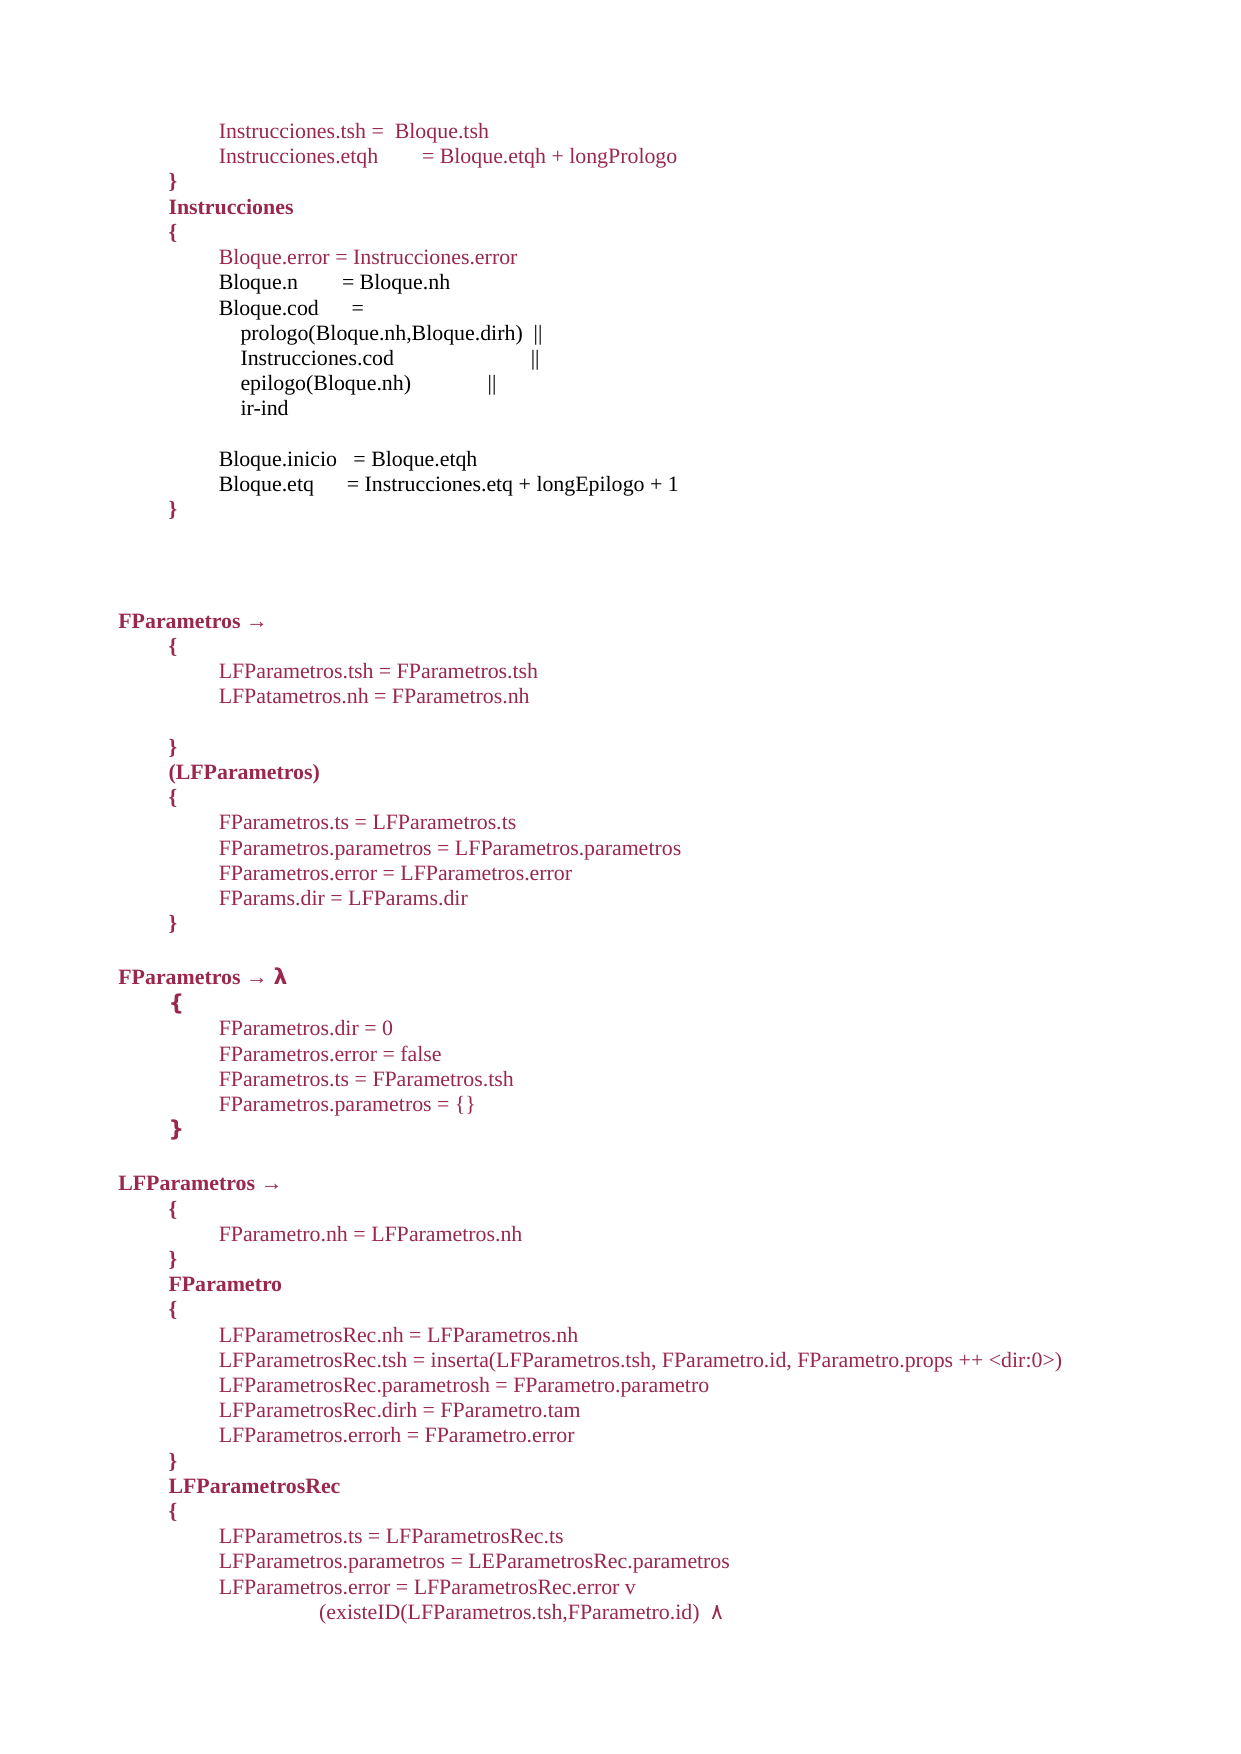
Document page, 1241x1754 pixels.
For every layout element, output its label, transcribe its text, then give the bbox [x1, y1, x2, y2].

text LFParametros.ts = LFParametrosRec.ts [168, 1523, 1122, 1548]
text { [168, 1196, 1122, 1221]
text Bloque.n = Bloque.nh [168, 269, 1122, 294]
text { [168, 1498, 1122, 1523]
text Instrucciones.etqh = Bloque.etqh + longPrologo [168, 143, 1122, 168]
text } [168, 734, 1122, 759]
text Instrucciones [168, 194, 1122, 219]
text LFParametrosRec.parametrosh = FParametro.parametro [168, 1372, 1122, 1397]
text prologo(Bloque.nh,Bloque.dirh) || [168, 320, 1122, 345]
text LFParametros.tsh = FParametros.tsh [168, 658, 1122, 683]
text FParametro [168, 1271, 1122, 1296]
text { [168, 784, 1122, 809]
text FParametros.error = LFParametros.error [168, 860, 1122, 885]
text Instrucciones.tsh = Bloque.tsh [168, 118, 1122, 143]
text LFParametros.errorh = FParametro.error [168, 1422, 1122, 1448]
text { [168, 1296, 1122, 1322]
text } [168, 168, 1122, 194]
text } [168, 496, 1122, 521]
text Bloque.inicio = Bloque.etqh [168, 446, 1122, 471]
text FParametros.ts = FParametros.tsh [168, 1066, 1122, 1091]
text LFParametrosRec.dirh = FParametro.tam [168, 1397, 1122, 1422]
text ir-ind [168, 395, 1122, 421]
text Instrucciones.cod || [168, 345, 1122, 370]
text epilogo(Bloque.nh) || [168, 370, 1122, 395]
text LFParametrosRec [168, 1473, 1122, 1498]
text { [168, 633, 1122, 658]
text FParametros.ts = LFParametros.ts [168, 809, 1122, 834]
text FParametros → [118, 608, 1122, 633]
text LFParametros.error = LFParametrosRec.error v (existeID(LFParametros.tsh,FParametro.id) ٨ [168, 1574, 1122, 1624]
text FParametro.nh = LFParametros.nh [168, 1221, 1122, 1246]
text Bloque.etq = Instrucciones.etq + longEpilogo + 1 [168, 471, 1122, 496]
text } [168, 910, 1122, 935]
text Bloque.cod = [168, 294, 1122, 320]
text FParametros → λ [118, 964, 1122, 990]
text LFParametrosRec.tsh = inserta(LFParametros.tsh, FParametro.id, FParametro.props ++ <dir:0>) [168, 1347, 1122, 1372]
text LFParametros.parametros = LEParametrosRec.parametros [168, 1548, 1122, 1574]
text FParametros.error = false [168, 1041, 1122, 1066]
text LFParametrosRec.nh = LFParametros.nh [168, 1322, 1122, 1347]
text FParametros.parametros = {} [168, 1091, 1122, 1116]
text } [168, 1246, 1122, 1271]
text { [168, 219, 1122, 244]
text FParametros.parametros = LFParametros.parametros [168, 834, 1122, 860]
text } [168, 1116, 1122, 1142]
text FParams.dir = LFParams.dir [168, 885, 1122, 910]
text { [168, 990, 1122, 1015]
text LFParametros → [118, 1170, 1122, 1196]
text Bloque.error = Instrucciones.error [168, 244, 1122, 269]
text FParametros.dir = 0 [168, 1015, 1122, 1041]
text } [168, 1448, 1122, 1473]
text LFPatametros.nh = FParametros.nh [168, 683, 1122, 708]
text (LFParametros) [168, 759, 1122, 784]
